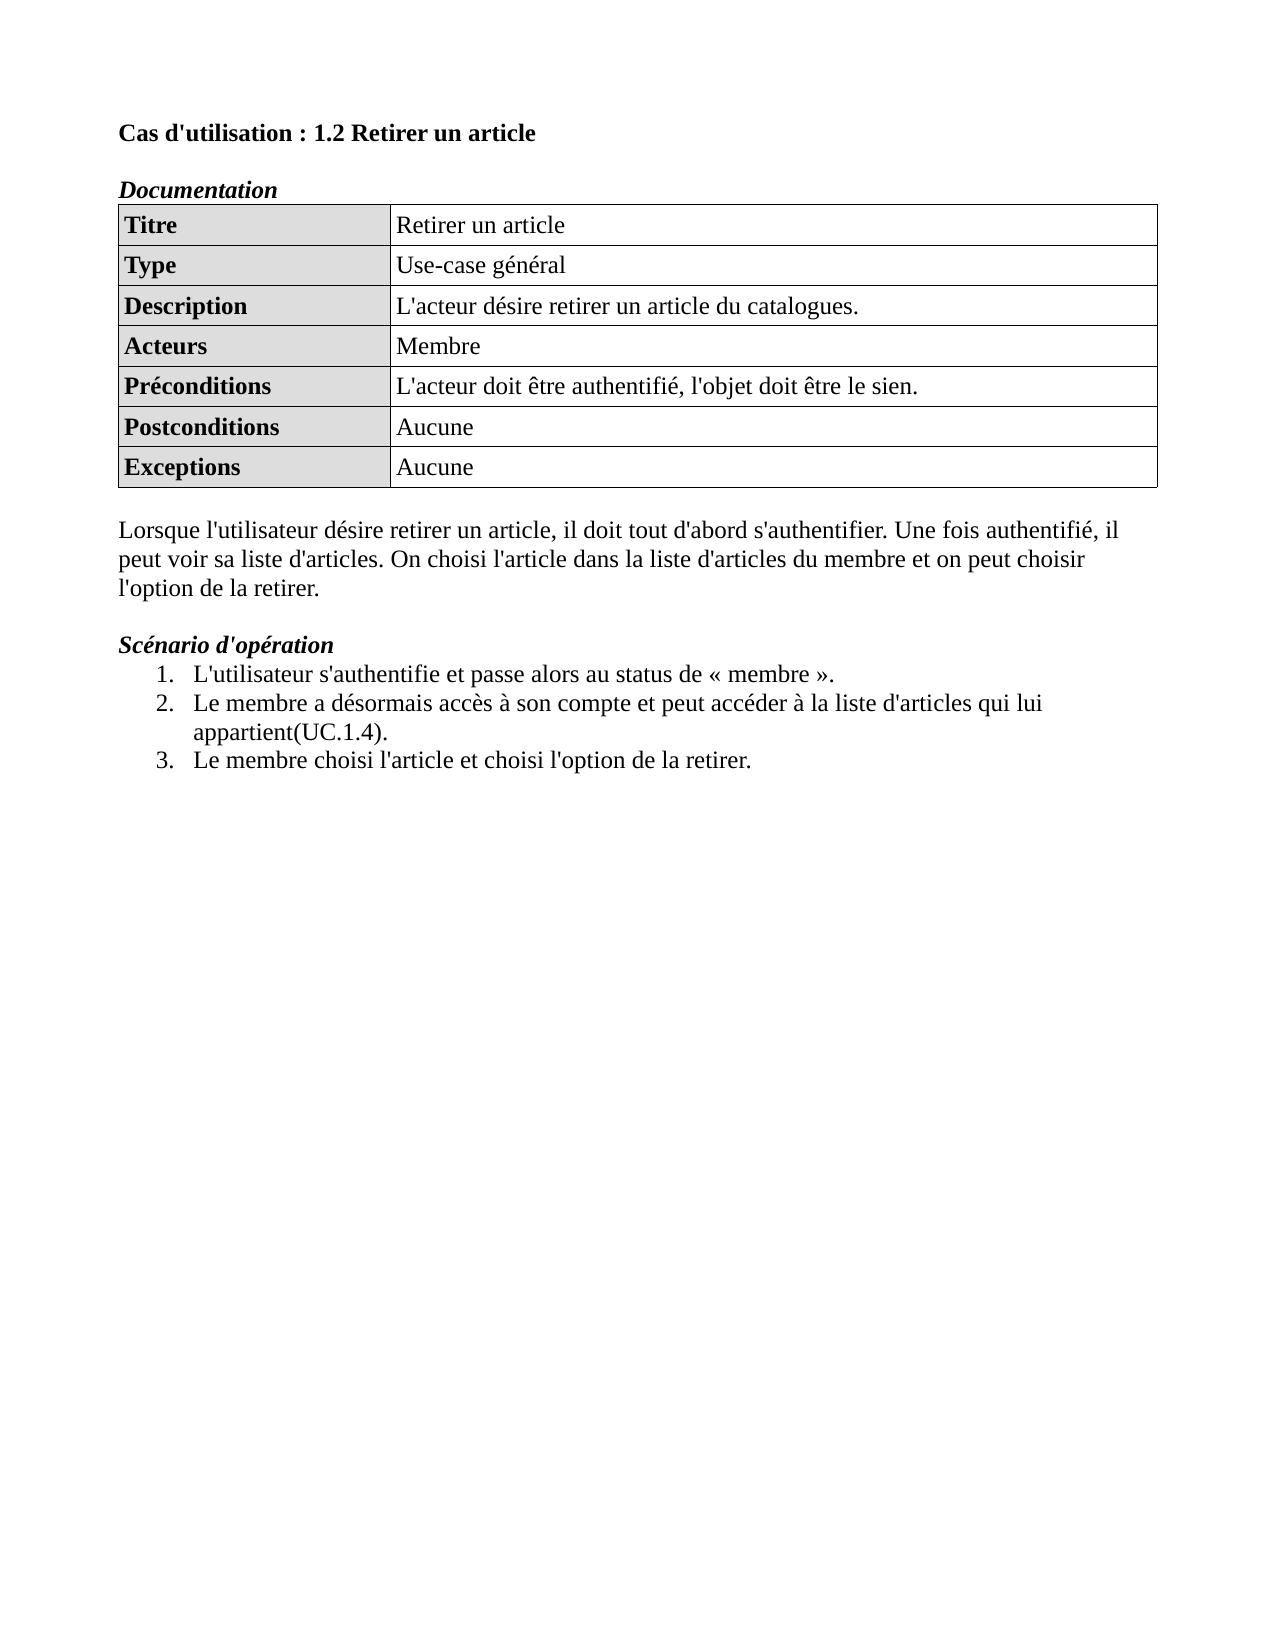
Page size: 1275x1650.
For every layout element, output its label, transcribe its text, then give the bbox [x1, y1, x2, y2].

list Le membre choisi l'article et choisi l'option de la retirer. [156, 745, 1157, 774]
table_cell L'acteur doit être authentifié, l'objet doit être le sien. [391, 367, 1157, 406]
list Le membre a désormais accès à son compte et peut accéder à la liste d'articles qui lui appartient(UC.1.4). [156, 688, 1157, 745]
list L'utilisateur s'authentifie et passe alors au status de « membre ». [156, 659, 1157, 688]
table_cell Préconditions [119, 367, 390, 406]
table_header Retirer un article [391, 205, 1157, 245]
text Cas d'utilisation : 1.2 Retirer un article [118, 118, 1157, 147]
text Scénario d'opération [118, 630, 1157, 659]
table_cell Aucune [391, 447, 1157, 487]
table_cell Membre [391, 326, 1157, 366]
text Lorsque l'utilisateur désire retirer un article, il doit tout d'abord s'authentifier. Une fois authentifié, il peut voir sa liste d'articles. On choisi l'article dans la liste d'articles du membre et on peut choisir l'option de la retirer. [118, 515, 1157, 602]
table_cell Aucune [391, 407, 1157, 446]
table_cell Acteurs [119, 326, 390, 366]
text Documentation [118, 176, 1157, 204]
table_cell Postconditions [119, 407, 390, 446]
table_cell Exceptions [119, 447, 390, 487]
table_cell Use-case général [391, 246, 1157, 285]
table_cell Type [119, 246, 390, 285]
table_header Titre [119, 205, 390, 245]
table_cell L'acteur désire retirer un article du catalogues. [391, 286, 1157, 325]
table_cell Description [119, 286, 390, 325]
